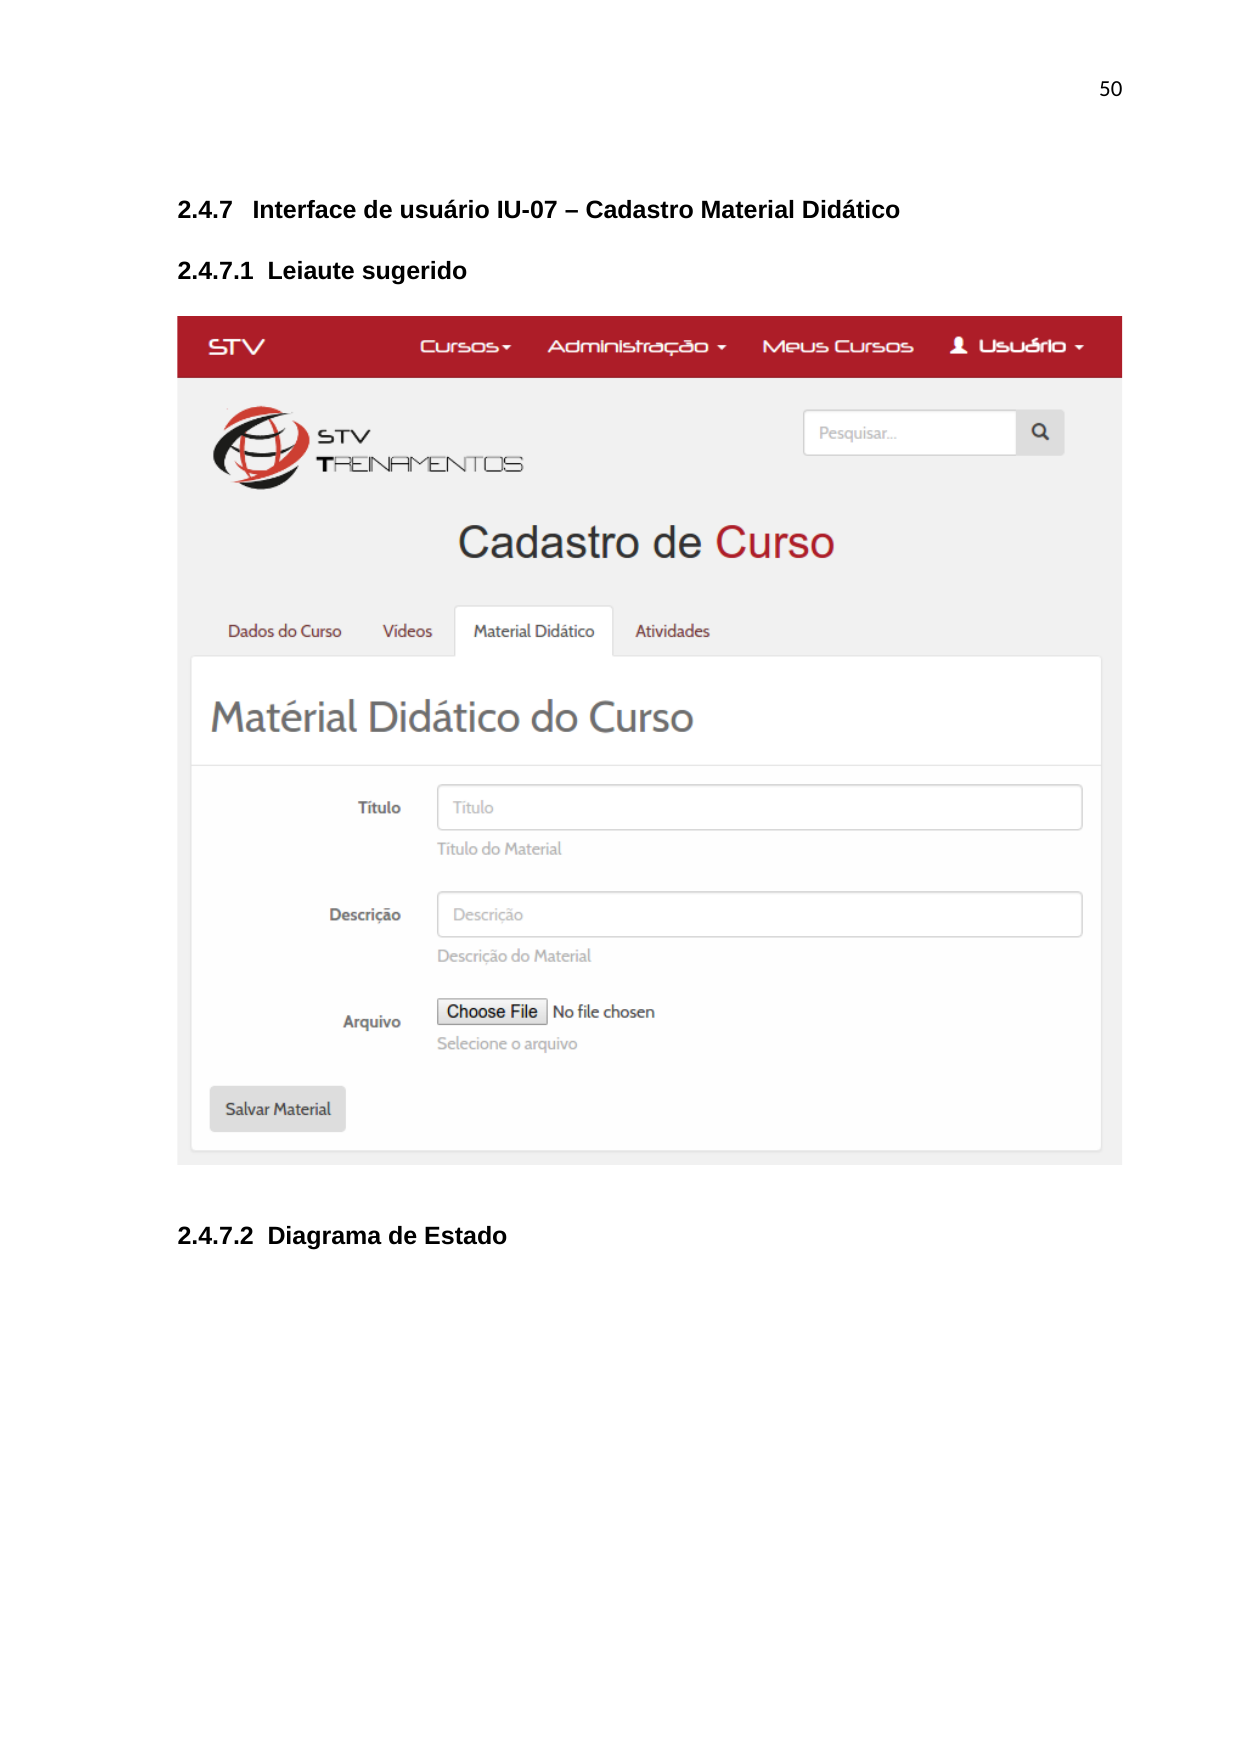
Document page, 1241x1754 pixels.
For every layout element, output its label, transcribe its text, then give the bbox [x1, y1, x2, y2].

subtitle Leiaute sugerido [177, 256, 1122, 284]
picture [177, 316, 1123, 1165]
subtitle Interface de usuário IU-07 – Cadastro Material Didático [177, 195, 1122, 224]
subtitle Diagrama de Estado [177, 1221, 1122, 1250]
